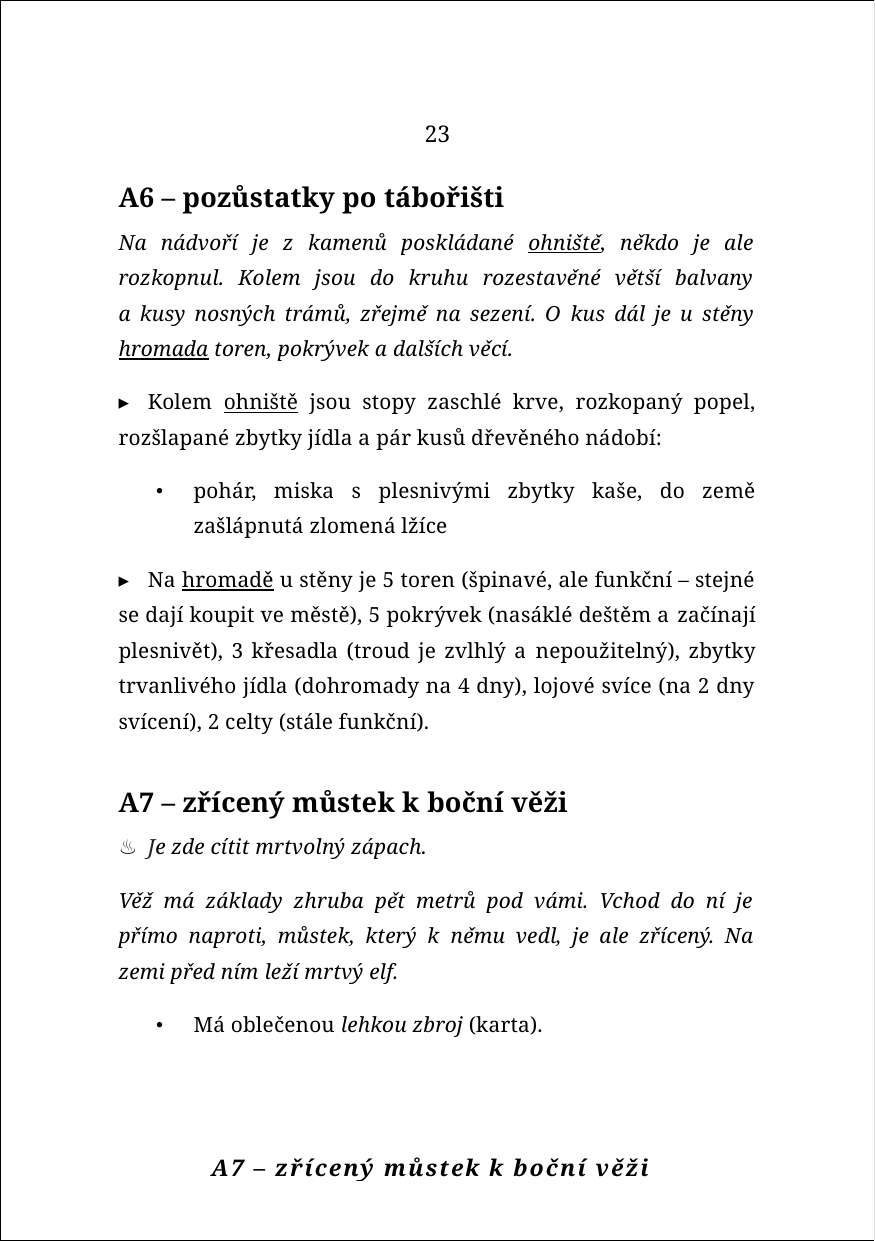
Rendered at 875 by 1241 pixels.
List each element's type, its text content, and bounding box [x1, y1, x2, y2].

list pohár, miska s⁠ plesnivými zbytky kaše, do země zašlápnutá zlomená lžíce [156, 476, 756, 540]
list Má oblečenou lehkou zbroj (karta). [156, 1010, 756, 1038]
text ♨ Je zde cítit mrtvolný zápach. [118, 832, 756, 861]
text ▸ Kolem ohniště jsou stopy zaschlé krve, rozkopaný popel, rozšlapané zbytky jídla a⁠ pár kusů dřevěného nádobí: [118, 387, 756, 451]
subtitle A7 – zřícený můstek k⁠ boční věži [118, 784, 756, 821]
text ▸ Na hromadě u⁠ stěny je 5 toren (špinavé, ale funkční – stejné se dají koupit ve městě), 5 pokrývek (nasáklé deštěm a⁠ začínají plesnivět), 3 křesadla (troud je zvlhlý a⁠ nepoužitelný), zbytky trvanlivého jídla (dohromady na 4 dny), lojové svíce (na 2 dny svícení), 2 celty (stále funkční). [118, 565, 756, 735]
text Na nádvoří je z⁠ kamenů poskládané ohniště, někdo je ale rozkopnul. Kolem jsou do kruhu rozestavěné větší balvany a⁠ kusy nosných trámů, zřejmě na sezení. O⁠ kus dál je u⁠ stěny hromada toren, pokrývek a⁠ dalších věcí. [118, 228, 756, 363]
subtitle A6 – pozůstatky po tábořišti [118, 179, 756, 216]
text Věž má základy zhruba pět metrů pod vámi. Vchod do ní je přímo naproti, můstek, který k⁠ němu vedl, je ale zřícený. Na zemi před ním leží mrtvý elf. [118, 886, 756, 985]
